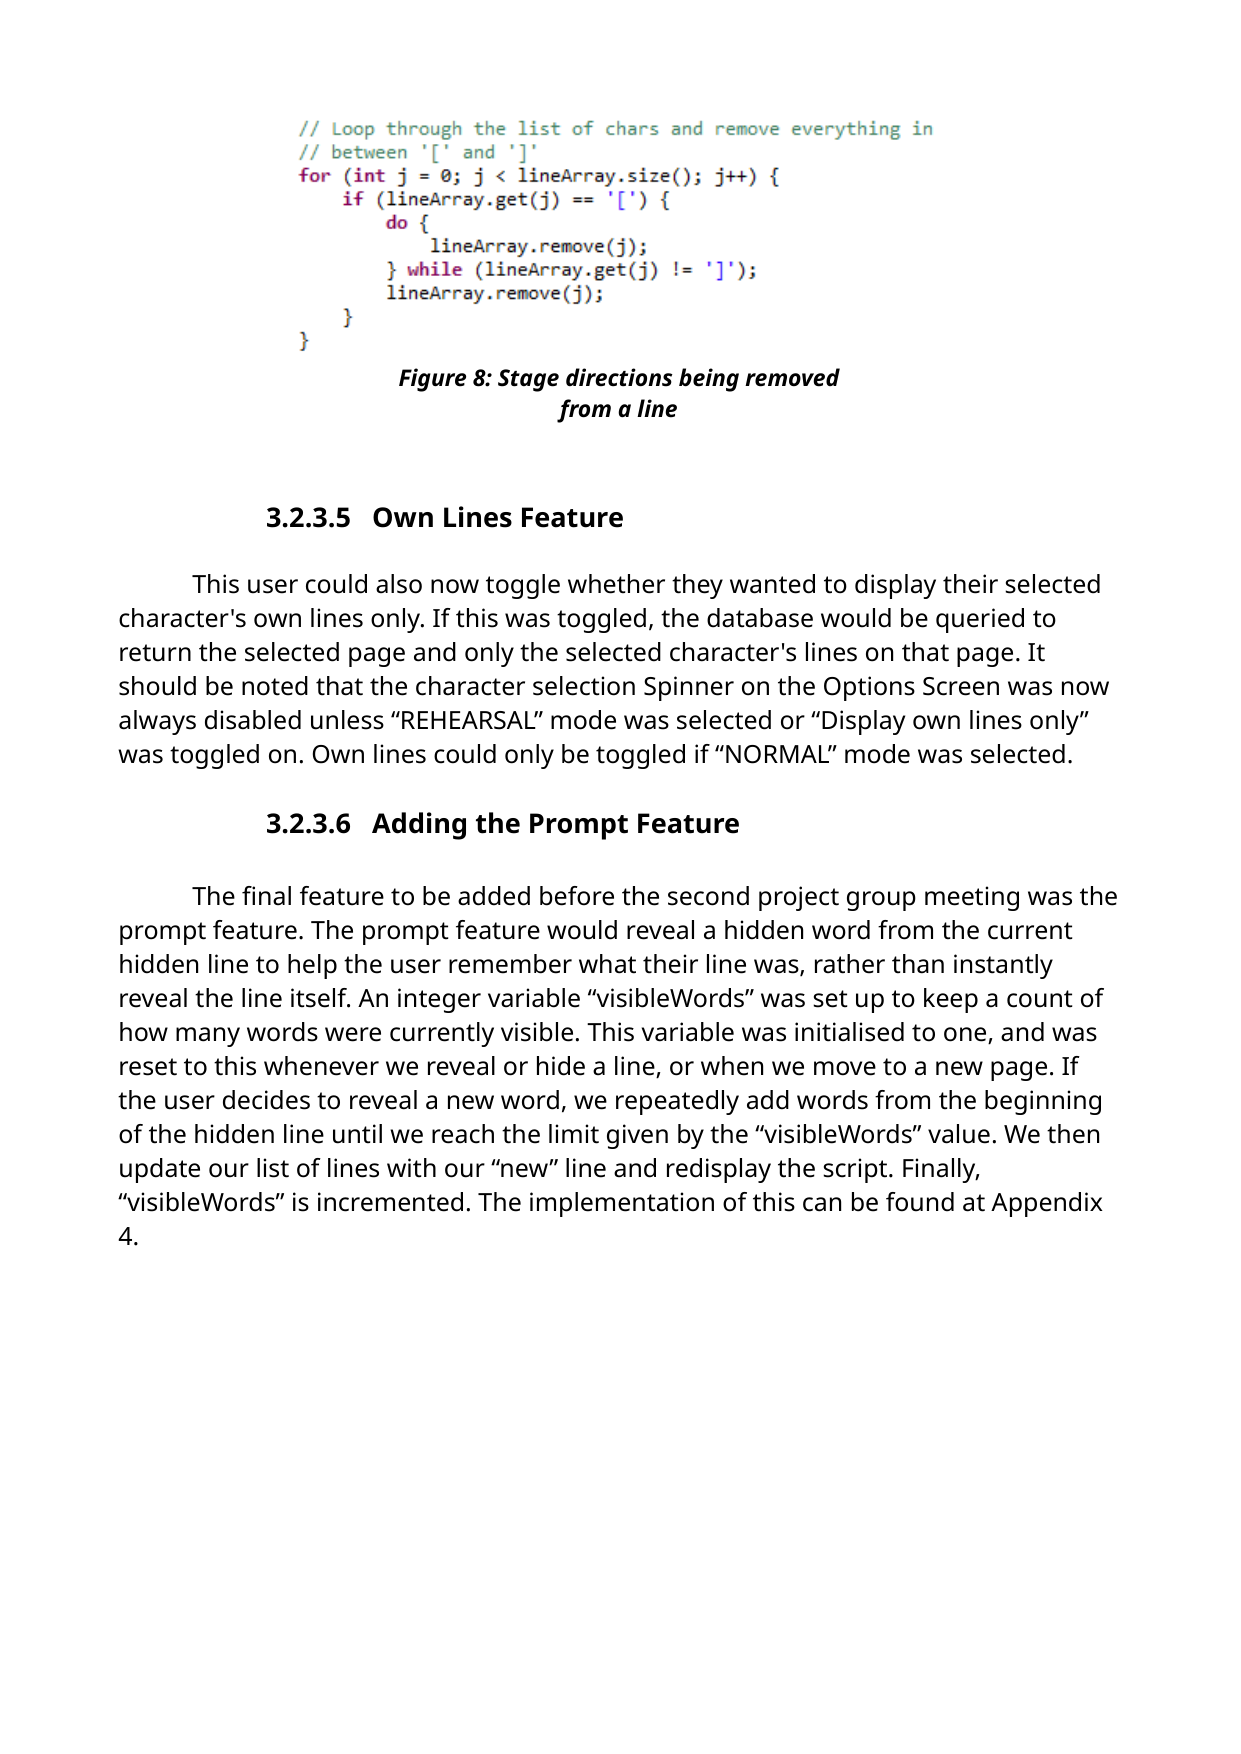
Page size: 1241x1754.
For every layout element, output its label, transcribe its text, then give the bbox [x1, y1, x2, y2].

text The final feature to be added before the second project group meeting was the prompt feature. The prompt feature would reveal a hidden word from the current hidden line to help the user remember what their line was, rather than instantly reveal the line itself. An integer variable “visibleWords” was set up to keep a count of how many words were currently visible. This variable was initialised to one, and was reset to this whenever we reveal or hide a line, or when we move to a new page. If the user decides to reveal a new word, we repeatedly add words from the beginning of the hidden line until we reach the limit given by the “visibleWords” value. We then update our list of lines with our “new” line and redisplay the script. Finally, “visibleWords” is incremented. The implementation of this can be found at Appendix 4. [118, 878, 1122, 1253]
picture [297, 118, 943, 362]
text 3.2.3.6 Adding the Prompt Feature [118, 805, 1122, 842]
text 3.2.3.5 Own Lines Feature [118, 498, 1122, 535]
text Figure 8: Stage directions being removed [118, 362, 1122, 393]
text from a line [118, 393, 1122, 424]
text This user could also now toggle whether they wanted to display their selected character's own lines only. If this was toggled, the database would be queried to return the selected page and only the selected character's lines on that page. It should be noted that the character selection Spinner on the Options Screen was now always disabled unless “REHEARSAL” mode was selected or “Display own lines only” was toggled on. Own lines could only be toggled if “NORMAL” mode was selected. [118, 566, 1122, 771]
